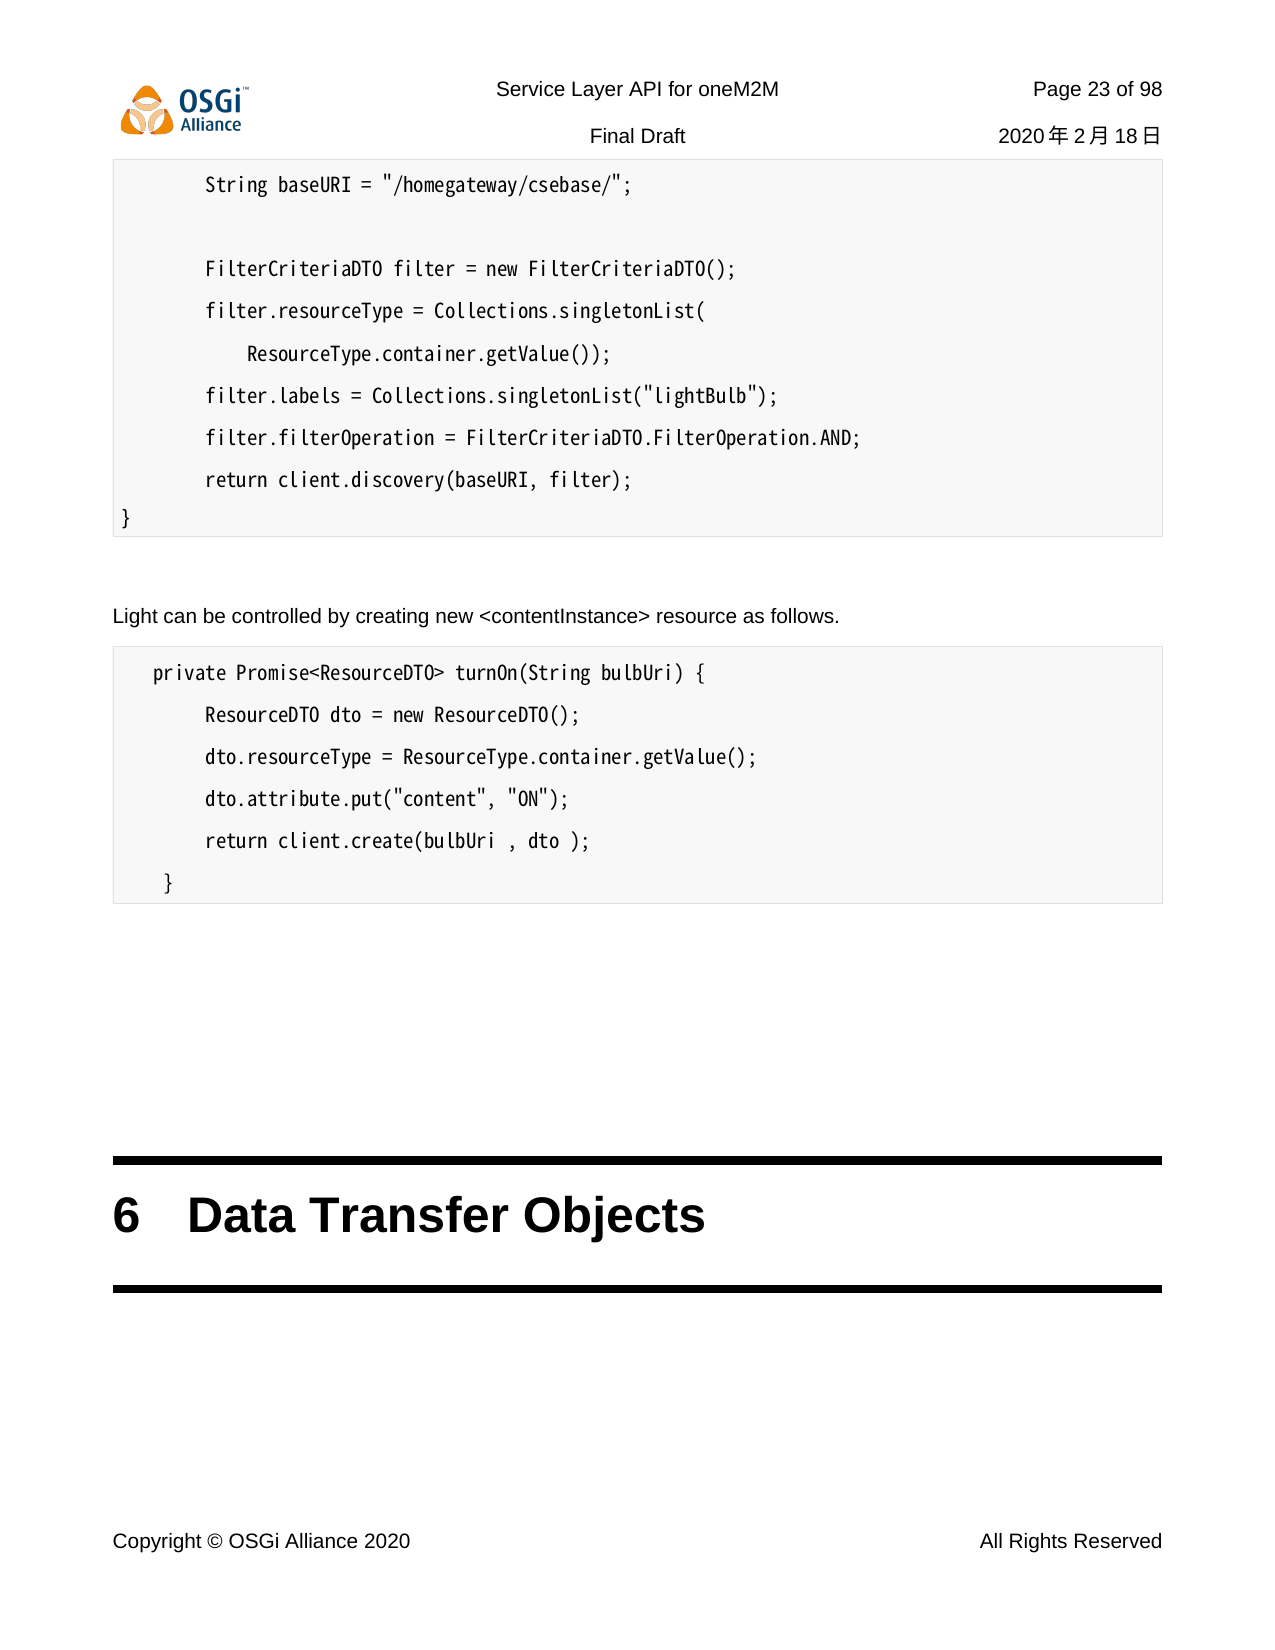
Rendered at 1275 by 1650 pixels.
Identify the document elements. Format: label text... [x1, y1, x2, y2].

text dto.resourceType = ResourceType.container.getValue(); [114, 730, 1162, 770]
text FilterCriteriaDTO filter = new FilterCriteriaDTO(); [114, 243, 1162, 283]
text filter.filterOperation = FilterCriteriaDTO.FilterOperation.AND; [114, 411, 1162, 451]
text } [114, 496, 1162, 536]
text private Promise<ResourceDTO> turnOn(String bulbUri) { [114, 647, 1162, 686]
text dto.attribute.put("content", "ON"); [114, 772, 1162, 812]
text return client.create(bulbUri , dto ); [114, 814, 1162, 854]
text ResourceType.container.getValue()); [114, 327, 1162, 367]
text } [114, 857, 1162, 903]
text return client.discovery(baseURI, filter); [114, 453, 1162, 493]
picture [113, 78, 257, 142]
subtitle Data Transfer Objects [112, 1157, 1162, 1293]
text ResourceDTO dto = new ResourceDTO(); [114, 688, 1162, 728]
text filter.labels = Collections.singletonList("lightBulb"); [114, 369, 1162, 409]
text Light can be controlled by creating new <contentInstance> resource as follows. [112, 604, 1162, 628]
text String baseURI = "/homegateway/csebase/"; [114, 160, 1162, 199]
text filter.resourceType = Collections.singletonList( [114, 285, 1162, 325]
